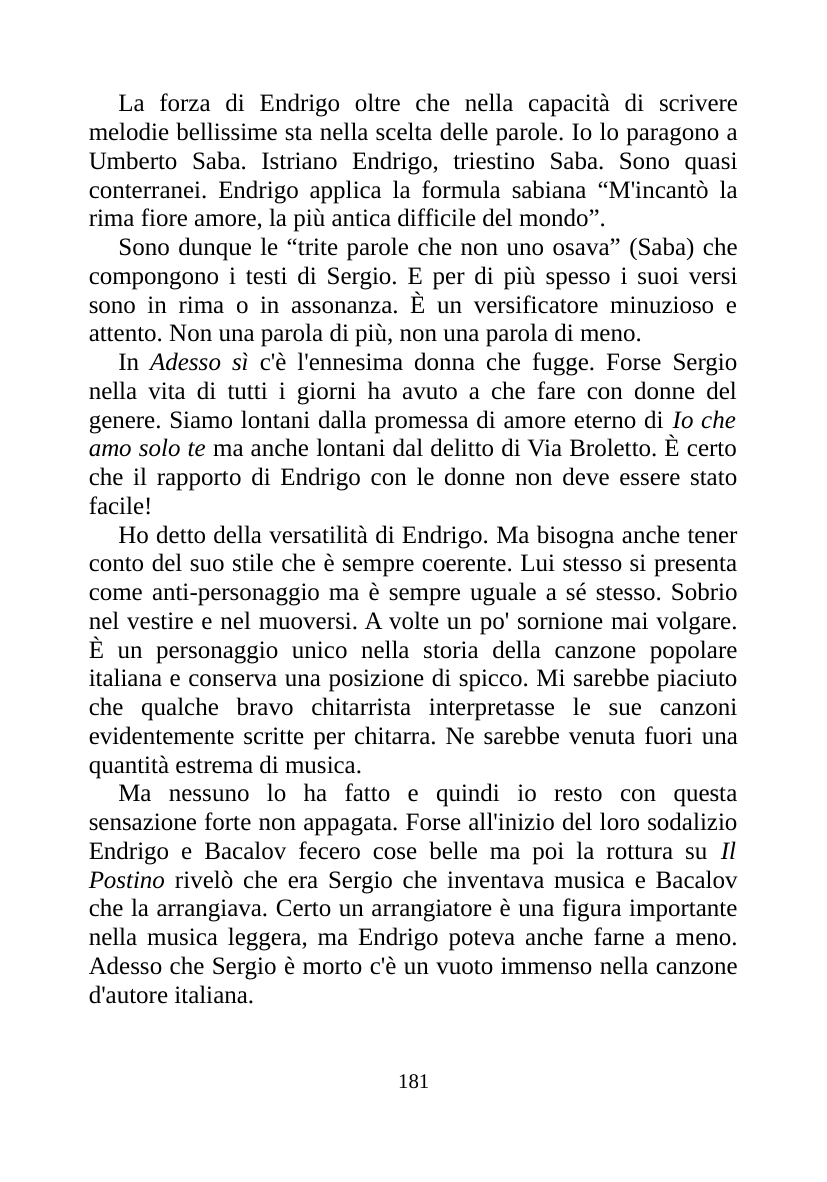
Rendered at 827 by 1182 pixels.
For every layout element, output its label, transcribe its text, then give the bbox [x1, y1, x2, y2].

text Sono dunque le “trite parole che non uno osava” (Saba) che compongono i testi di Sergio. E per di più spesso i suoi versi sono in rima o in assonanza. È un versificatore minuzioso e attento. Non una parola di più, non una parola di meno. [88, 232, 738, 347]
text In Adesso sì c'è l'ennesima donna che fugge. Forse Sergio nella vita di tutti i giorni ha avuto a che fare con donne del genere. Siamo lontani dalla promessa di amore eterno di Io che amo solo te ma anche lontani dal delitto di Via Broletto. È certo che il rapporto di Endrigo con le donne non deve essere stato facile! [88, 347, 738, 520]
text La forza di Endrigo oltre che nella capacità di scrivere melodie bellissime sta nella scelta delle parole. Io lo paragono a Umberto Saba. Istriano Endrigo, triestino Saba. Sono quasi conterranei. Endrigo applica la formula sabiana “M'incantò la rima fiore amore, la più antica difficile del mondo”. [88, 88, 738, 232]
text Ho detto della versatilità di Endrigo. Ma bisogna anche tener conto del suo stile che è sempre coerente. Lui stesso si presenta come anti-personaggio ma è sempre uguale a sé stesso. Sobrio nel vestire e nel muoversi. A volte un po' sornione mai volgare. È un personaggio unico nella storia della canzone popolare italiana e conserva una posizione di spicco. Mi sarebbe piaciuto che qualche bravo chitarrista interpretasse le sue canzoni evidentemente scritte per chitarra. Ne sarebbe venuta fuori una quantità estrema di musica. [88, 520, 738, 778]
text Ma nessuno lo ha fatto e quindi io resto con questa sensazione forte non appagata. Forse all'inizio del loro sodalizio Endrigo e Bacalov fecero cose belle ma poi la rottura su Il Postino rivelò che era Sergio che inventava musica e Bacalov che la arrangiava. Certo un arrangiatore è una figura importante nella musica leggera, ma Endrigo poteva anche farne a meno. Adesso che Sergio è morto c'è un vuoto immenso nella canzone d'autore italiana. [88, 778, 738, 1008]
